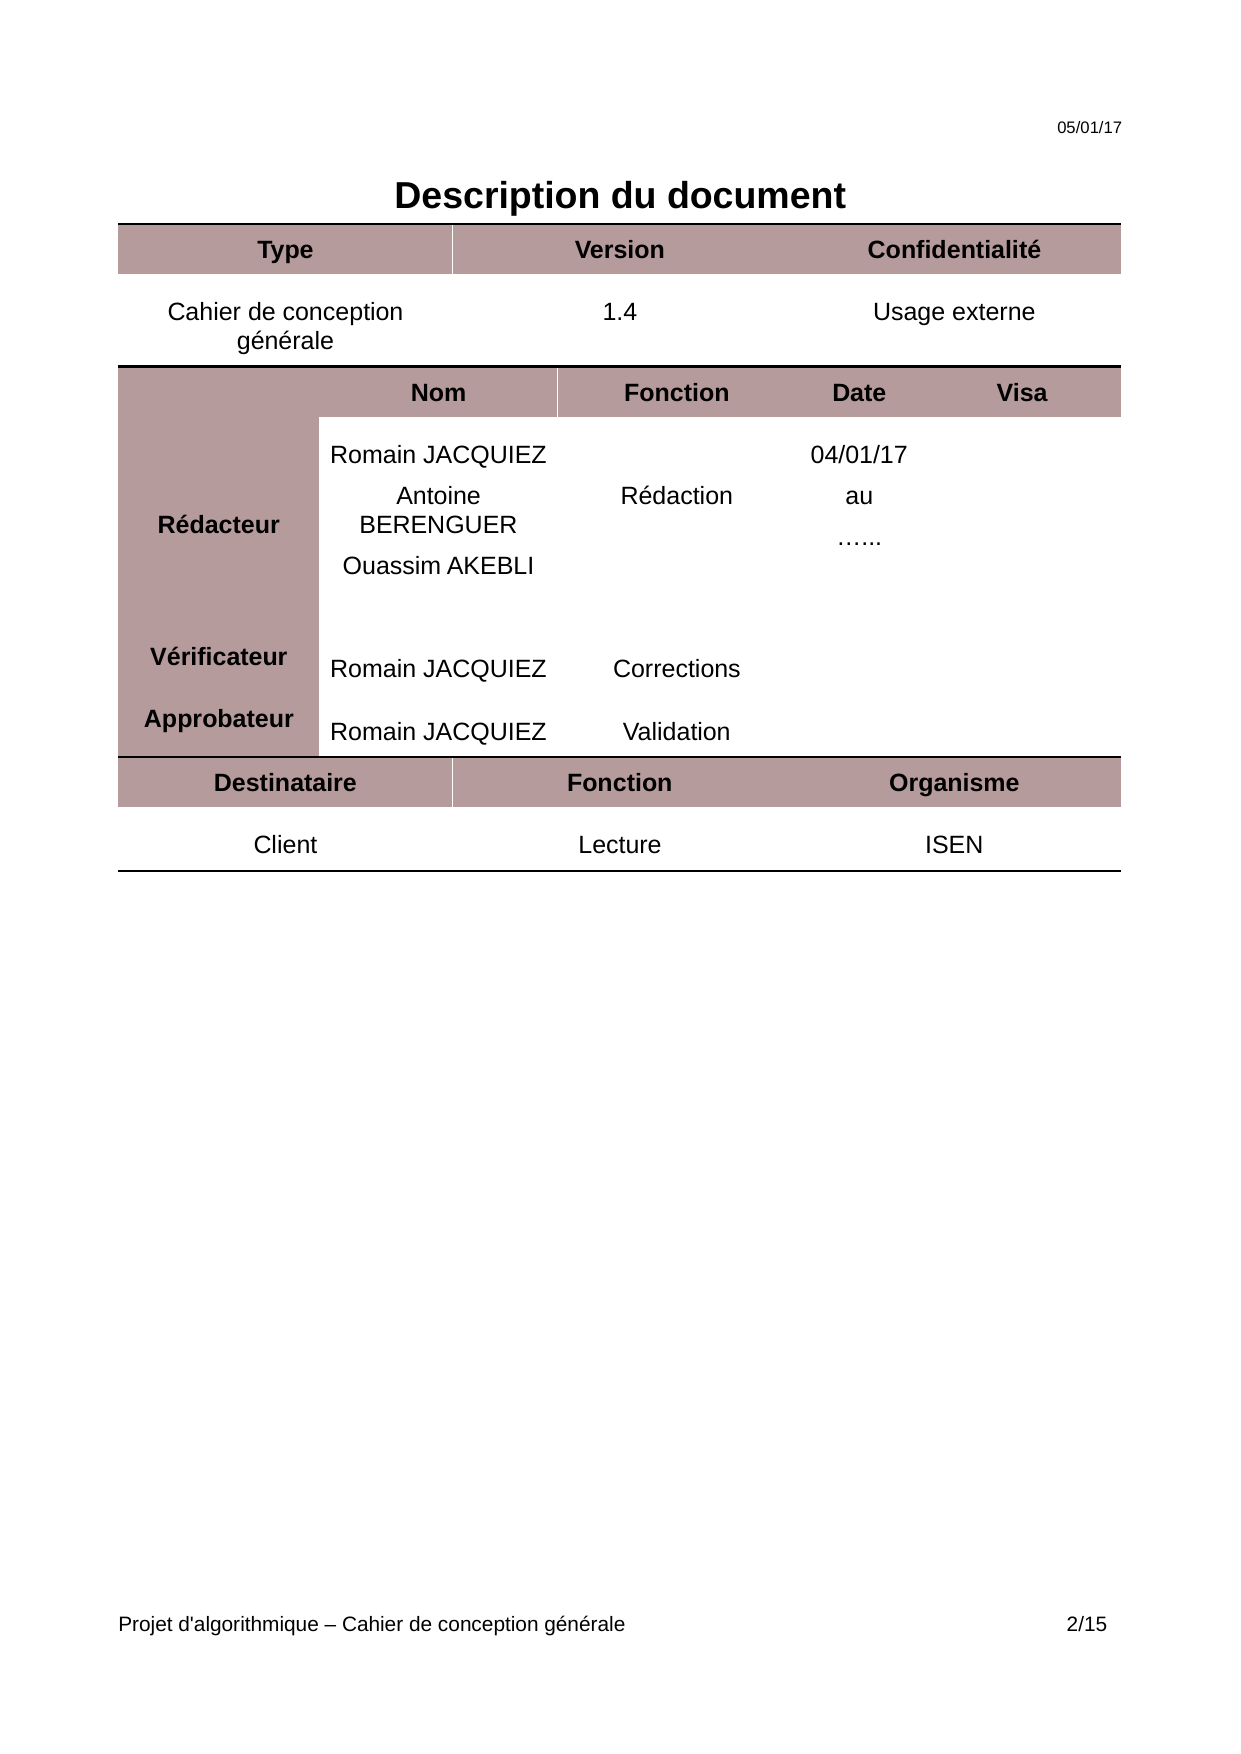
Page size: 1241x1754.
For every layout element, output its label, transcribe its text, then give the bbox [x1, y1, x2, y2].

table_cell Romain JACQUIEZ [319, 694, 557, 756]
table_cell [922, 694, 1121, 756]
table_cell Approbateur [118, 694, 319, 756]
table_cell Client [118, 808, 452, 869]
table_cell Fonction [558, 368, 796, 417]
table_cell Corrections [558, 632, 796, 694]
table_cell [796, 694, 922, 756]
table_header Version [453, 225, 787, 274]
table_cell Romain JACQUIEZ [319, 632, 557, 694]
table_cell Vérificateur [118, 632, 319, 694]
table_header Confidentialité [787, 225, 1121, 274]
table_cell Cahier de conception générale [118, 275, 452, 365]
table_cell 04/01/17 au …... [796, 417, 922, 632]
table_cell [922, 417, 1121, 632]
table_cell [118, 368, 319, 417]
table_cell Rédaction [558, 417, 796, 632]
table_cell Nom [319, 368, 557, 417]
table_cell Destinataire [118, 758, 452, 807]
table_cell [922, 632, 1121, 694]
text Description du document [118, 173, 1122, 216]
table_cell 1.4 [453, 275, 787, 365]
table_cell Usage externe [787, 275, 1121, 365]
table_cell ISEN [787, 808, 1121, 869]
table_cell Lecture [453, 808, 787, 869]
table_cell Validation [558, 694, 796, 756]
table_cell Visa [922, 368, 1121, 417]
table_cell Romain JACQUIEZ Antoine BERENGUER Ouassim AKEBLI [319, 417, 557, 632]
table_header Type [118, 225, 452, 274]
table_cell Organisme [787, 758, 1121, 807]
table_cell Date [796, 368, 922, 417]
table_cell [796, 632, 922, 694]
table_cell Fonction [453, 758, 787, 807]
table_cell Rédacteur [118, 417, 319, 632]
